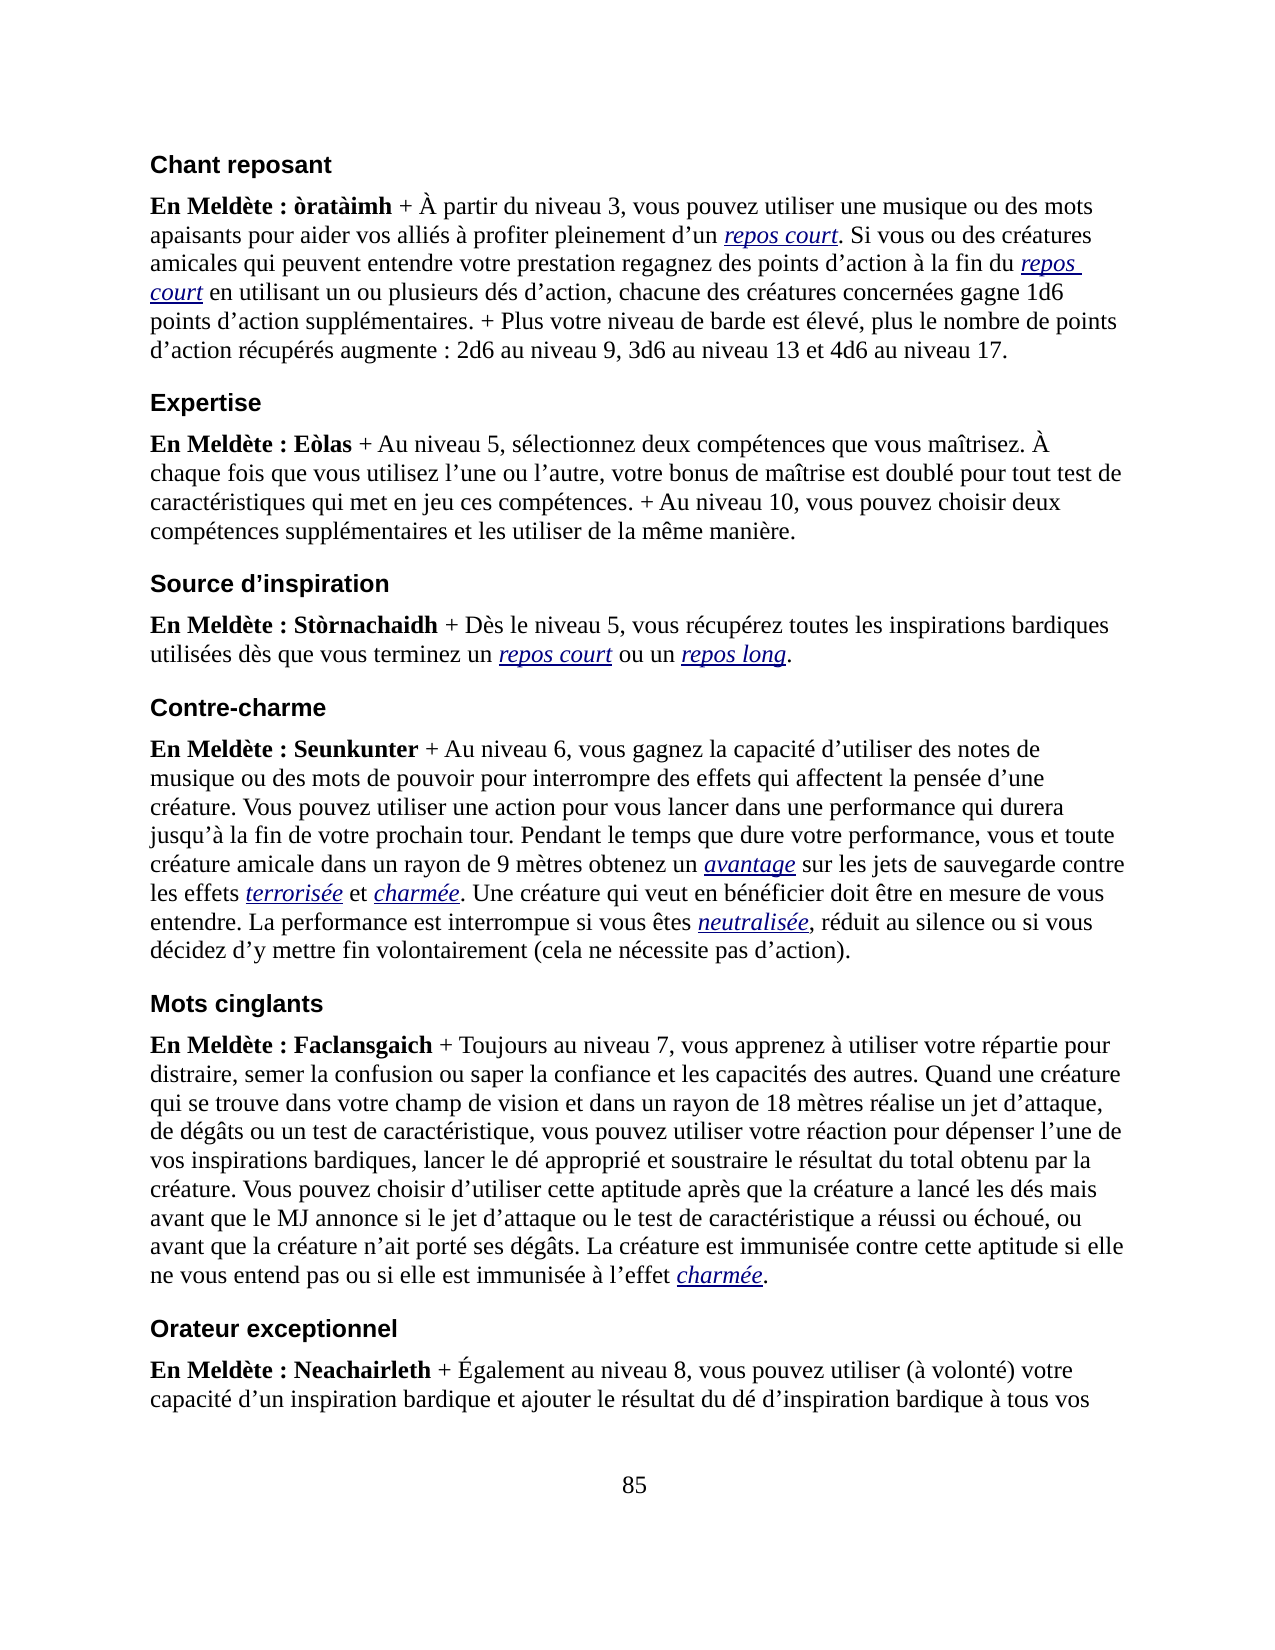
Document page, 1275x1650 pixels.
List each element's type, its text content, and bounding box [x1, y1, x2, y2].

subtitle Contre-charme [150, 693, 1125, 722]
subtitle Mots cinglants [150, 989, 1125, 1018]
text En Meldète : Stòrnachaidh + Dès le niveau 5, vous récupérez toutes les inspirations bardiques utilisées dès que vous terminez un repos court ou un repos long. [150, 611, 1125, 668]
subtitle Source d’inspiration [150, 569, 1125, 598]
subtitle Orateur exceptionnel [150, 1314, 1125, 1342]
subtitle Expertise [150, 388, 1125, 417]
text En Meldète : Eòlas + Au niveau 5, sélectionnez deux compétences que vous maîtrisez. À chaque fois que vous utilisez l’une ou l’autre, votre bonus de maîtrise est doublé pour tout test de caractéristiques qui met en jeu ces compétences. + Au niveau 10, vous pouvez choisir deux compétences supplémentaires et les utiliser de la même manière. [150, 429, 1125, 544]
text En Meldète : Seunkunter + Au niveau 6, vous gagnez la capacité d’utiliser des notes de musique ou des mots de pouvoir pour interrompre des effets qui affectent la pensée d’une créature. Vous pouvez utiliser une action pour vous lancer dans une performance qui durera jusqu’à la fin de votre prochain tour. Pendant le temps que dure votre performance, vous et toute créature amicale dans un rayon de 9 mètres obtenez un avantage sur les jets de sauvegarde contre les effets terrorisée et charmée. Une créature qui veut en bénéficier doit être en mesure de vous entendre. La performance est interrompue si vous êtes neutralisée, réduit au silence ou si vous décidez d’y mettre fin volontairement (cela ne nécessite pas d’action). [150, 734, 1125, 964]
text En Meldète : Faclansgaich + Toujours au niveau 7, vous apprenez à utiliser votre répartie pour distraire, semer la confusion ou saper la confiance et les capacités des autres. Quand une créature qui se trouve dans votre champ de vision et dans un rayon de 18 mètres réalise un jet d’attaque, de dégâts ou un test de caractéristique, vous pouvez utiliser votre réaction pour dépenser l’une de vos inspirations bardiques, lancer le dé approprié et soustraire le résultat du total obtenu par la créature. Vous pouvez choisir d’utiliser cette aptitude après que la créature a lancé les dés mais avant que le MJ annonce si le jet d’attaque ou le test de caractéristique a réussi ou échoué, ou avant que la créature n’ait porté ses dégâts. La créature est immunisée contre cette aptitude si elle ne vous entend pas ou si elle est immunisée à l’effet charmée. [150, 1030, 1125, 1289]
subtitle Chant reposant [150, 150, 1125, 178]
text En Meldète : òratàimh + À partir du niveau 3, vous pouvez utiliser une musique ou des mots apaisants pour aider vos alliés à profiter pleinement d’un repos court. Si vous ou des créatures amicales qui peuvent entendre votre prestation regagnez des points d’action à la fin du repos court en utilisant un ou plusieurs dés d’action, chacune des créatures concernées gagne 1d6 points d’action supplémentaires. + Plus votre niveau de barde est élevé, plus le nombre de points d’action récupérés augmente : 2d6 au niveau 9, 3d6 au niveau 13 et 4d6 au niveau 17. [150, 191, 1125, 363]
text En Meldète : Neachairleth + Également au niveau 8, vous pouvez utiliser (à volonté) votre capacité d’un inspiration bardique et ajouter le résultat du dé d’inspiration bardique à tous vos [150, 1355, 1125, 1412]
